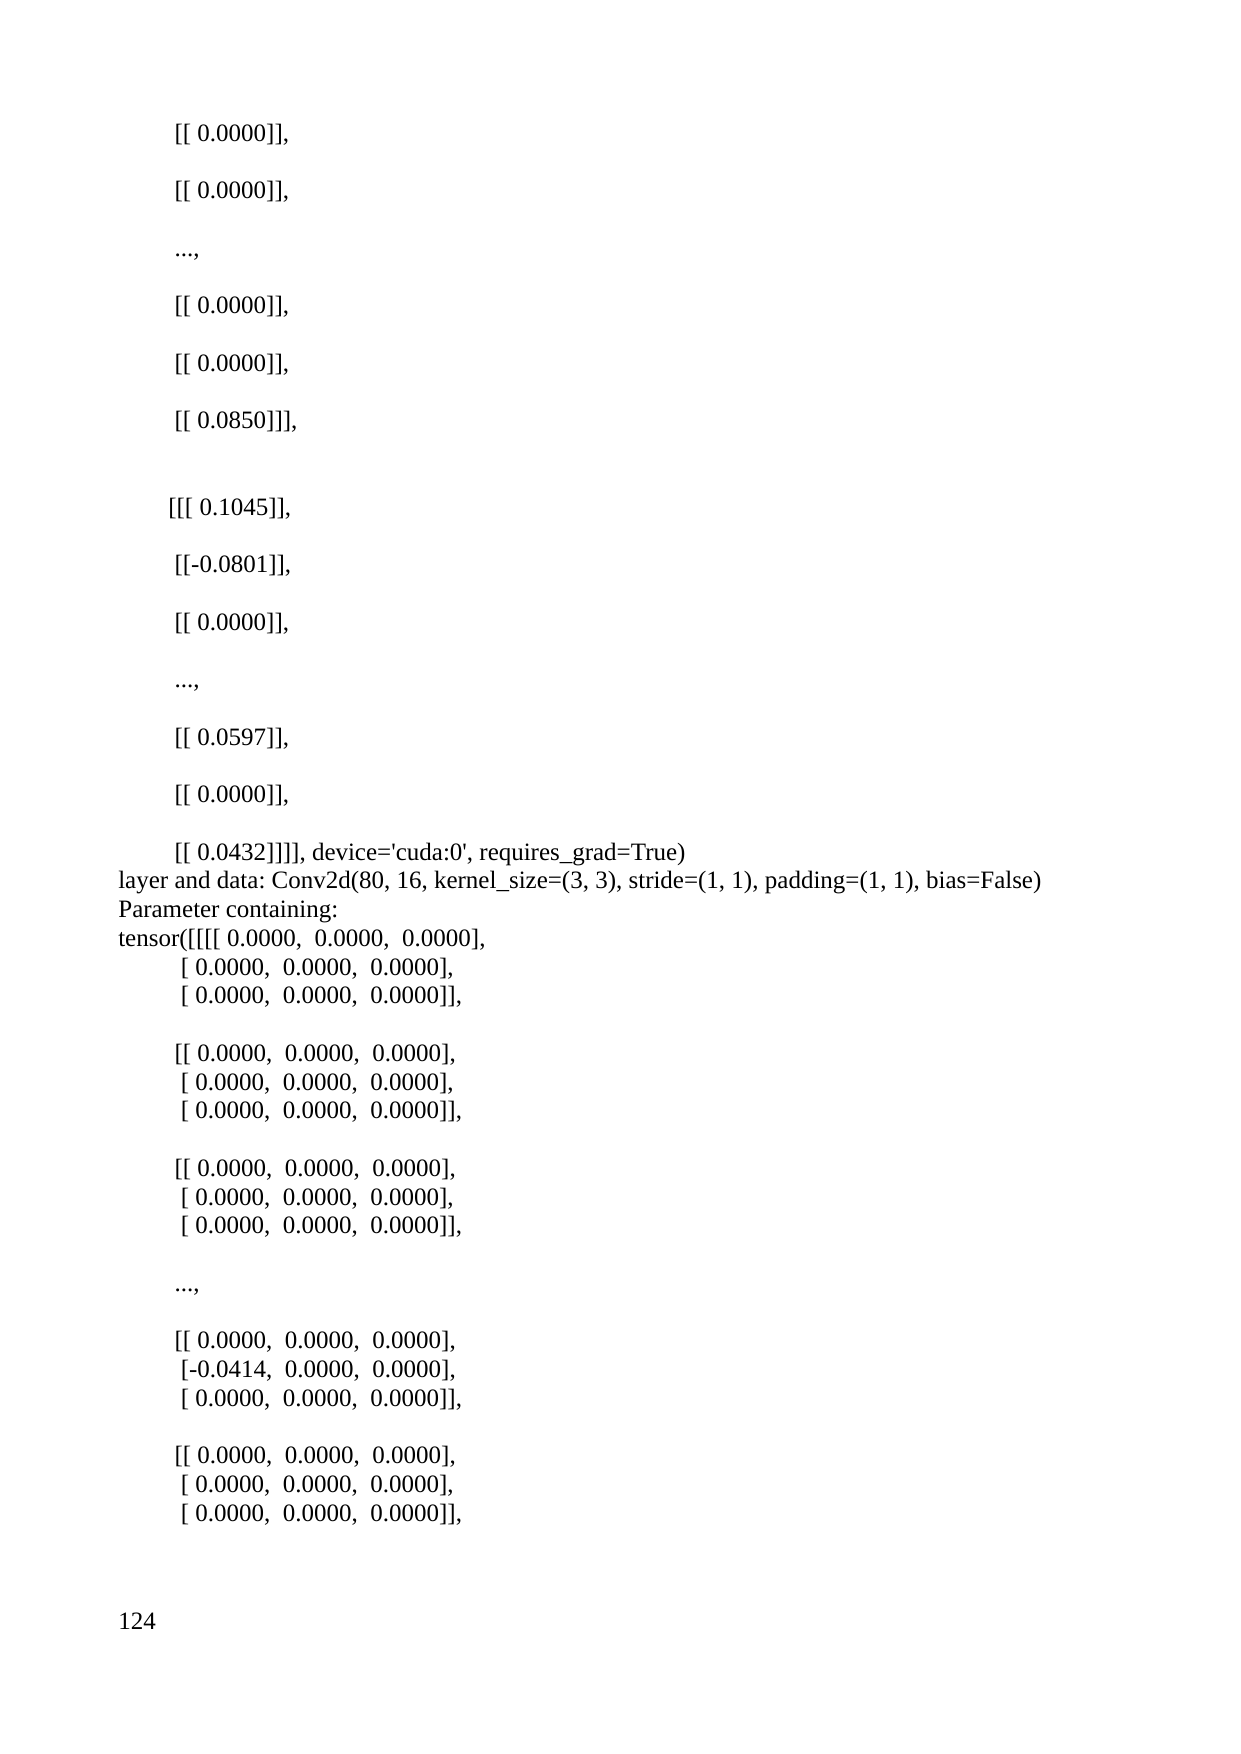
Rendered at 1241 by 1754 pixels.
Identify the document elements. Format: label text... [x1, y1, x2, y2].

text [ 0.0000, 0.0000, 0.0000], [118, 1182, 1122, 1211]
text [ 0.0000, 0.0000, 0.0000]], [118, 1211, 1122, 1239]
text [ 0.0000, 0.0000, 0.0000], [118, 952, 1122, 981]
text [[ 0.0000]], [118, 779, 1122, 808]
text [[ 0.0000]], [118, 348, 1122, 377]
text [[ 0.0000]], [118, 176, 1122, 204]
text [[ 0.0000, 0.0000, 0.0000], [118, 1326, 1122, 1354]
text [[-0.0801]], [118, 549, 1122, 578]
text tensor([[[[ 0.0000, 0.0000, 0.0000], [118, 923, 1122, 952]
text [[ 0.0850]]], [118, 406, 1122, 434]
text [ 0.0000, 0.0000, 0.0000]], [118, 1383, 1122, 1412]
text [[ 0.0000]], [118, 607, 1122, 636]
text [[ 0.0000, 0.0000, 0.0000], [118, 1153, 1122, 1182]
text [[ 0.0000, 0.0000, 0.0000], [118, 1038, 1122, 1067]
text [ 0.0000, 0.0000, 0.0000], [118, 1469, 1122, 1498]
text Parameter containing: [118, 894, 1122, 923]
text [ 0.0000, 0.0000, 0.0000]], [118, 981, 1122, 1009]
text [-0.0414, 0.0000, 0.0000], [118, 1354, 1122, 1383]
text [ 0.0000, 0.0000, 0.0000]], [118, 1096, 1122, 1124]
text [[ 0.0597]], [118, 722, 1122, 751]
text [[ 0.0000]], [118, 291, 1122, 319]
text ..., [118, 233, 1122, 262]
text ..., [118, 664, 1122, 693]
text layer and data: Conv2d(80, 16, kernel_size=(3, 3), stride=(1, 1), padding=(1, 1), bias=False) [118, 866, 1122, 894]
text [[ 0.0000]], [118, 118, 1122, 147]
text [[ 0.0000, 0.0000, 0.0000], [118, 1441, 1122, 1469]
text [ 0.0000, 0.0000, 0.0000], [118, 1067, 1122, 1096]
text [ 0.0000, 0.0000, 0.0000]], [118, 1498, 1122, 1527]
text [[[ 0.1045]], [118, 492, 1122, 521]
text [[ 0.0432]]]], device='cuda:0', requires_grad=True) [118, 837, 1122, 866]
text ..., [118, 1268, 1122, 1297]
